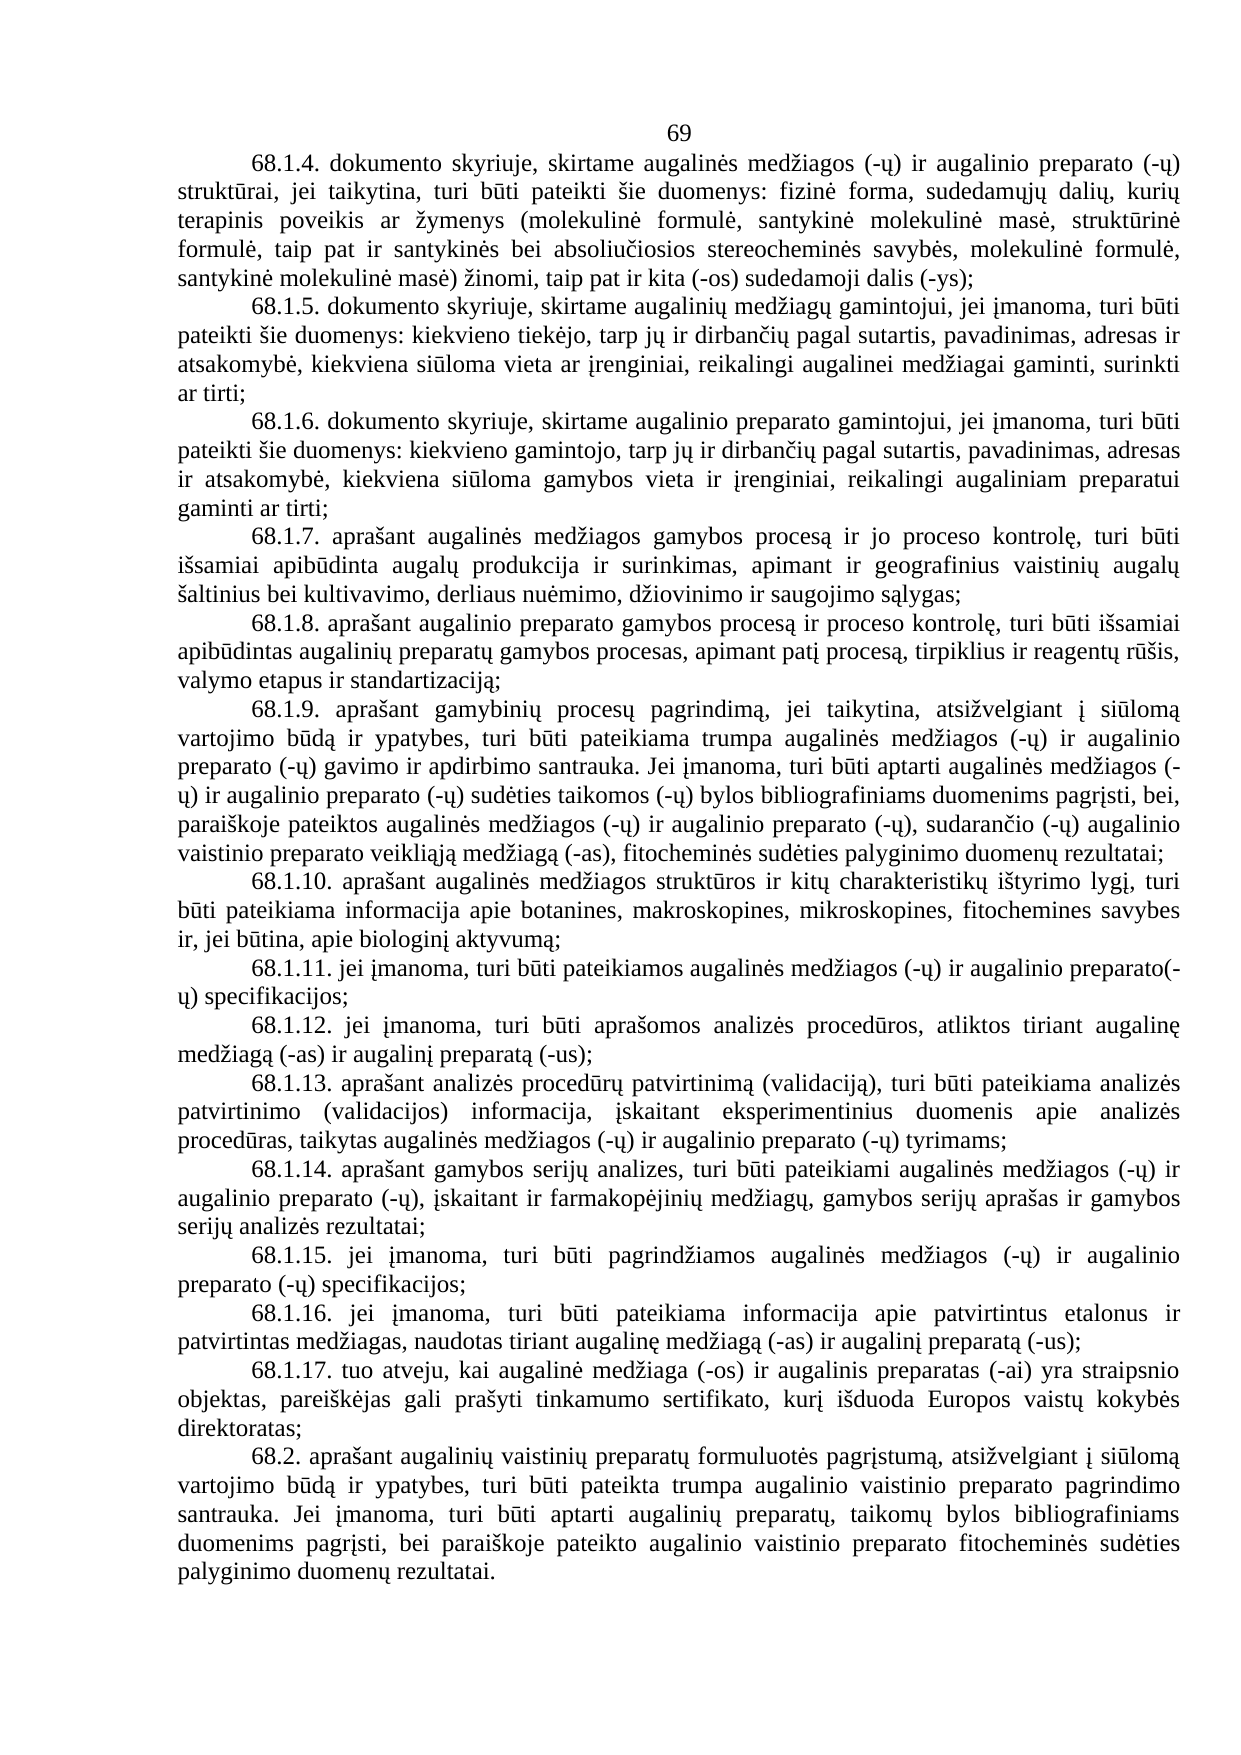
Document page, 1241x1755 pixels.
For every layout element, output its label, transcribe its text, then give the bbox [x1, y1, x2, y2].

text 68.2. aprašant augalinių vaistinių preparatų formuluotės pagrįstumą, atsižvelgiant į siūlomą vartojimo būdą ir ypatybes, turi būti pateikta trumpa augalinio vaistinio preparato pagrindimo santrauka. Jei įmanoma, turi būti aptarti augalinių preparatų, taikomų bylos bibliografiniams duomenims pagrįsti, bei paraiškoje pateikto augalinio vaistinio preparato fitocheminės sudėties palyginimo duomenų rezultatai. [177, 1441, 1181, 1585]
text 68.1.12. jei įmanoma, turi būti aprašomos analizės procedūros, atliktos tiriant augalinę medžiagą (-as) ir augalinį preparatą (-us); [177, 1010, 1181, 1068]
text 68.1.14. aprašant gamybos serijų analizes, turi būti pateikiami augalinės medžiagos (-ų) ir augalinio preparato (-ų), įskaitant ir farmakopėjinių medžiagų, gamybos serijų aprašas ir gamybos serijų analizės rezultatai; [177, 1154, 1181, 1240]
text 68.1.4. dokumento skyriuje, skirtame augalinės medžiagos (-ų) ir augalinio preparato (-ų) struktūrai, jei taikytina, turi būti pateikti šie duomenys: fizinė forma, sudedamųjų dalių, kurių terapinis poveikis ar žymenys (molekulinė formulė, santykinė molekulinė masė, struktūrinė formulė, taip pat ir santykinės bei absoliučiosios stereocheminės savybės, molekulinė formulė, santykinė molekulinė masė) žinomi, taip pat ir kita (-os) sudedamoji dalis (-ys); [177, 148, 1181, 291]
text 68.1.6. dokumento skyriuje, skirtame augalinio preparato gamintojui, jei įmanoma, turi būti pateikti šie duomenys: kiekvieno gamintojo, tarp jų ir dirbančių pagal sutartis, pavadinimas, adresas ir atsakomybė, kiekviena siūloma gamybos vieta ir įrenginiai, reikalingi augaliniam preparatui gaminti ar tirti; [177, 406, 1181, 521]
text 68.1.5. dokumento skyriuje, skirtame augalinių medžiagų gamintojui, jei įmanoma, turi būti pateikti šie duomenys: kiekvieno tiekėjo, tarp jų ir dirbančių pagal sutartis, pavadinimas, adresas ir atsakomybė, kiekviena siūloma vieta ar įrenginiai, reikalingi augalinei medžiagai gaminti, surinkti ar tirti; [177, 291, 1181, 406]
text 68.1.15. jei įmanoma, turi būti pagrindžiamos augalinės medžiagos (-ų) ir augalinio preparato (-ų) specifikacijos; [177, 1240, 1181, 1298]
text 68.1.10. aprašant augalinės medžiagos struktūros ir kitų charakteristikų ištyrimo lygį, turi būti pateikiama informacija apie botanines, makroskopines, mikroskopines, fitochemines savybes ir, jei būtina, apie biologinį aktyvumą; [177, 866, 1181, 953]
text 68.1.9. aprašant gamybinių procesų pagrindimą, jei taikytina, atsižvelgiant į siūlomą vartojimo būdą ir ypatybes, turi būti pateikiama trumpa augalinės medžiagos (-ų) ir augalinio preparato (-ų) gavimo ir apdirbimo santrauka. Jei įmanoma, turi būti aptarti augalinės medžiagos (-ų) ir augalinio preparato (-ų) sudėties taikomos (-ų) bylos bibliografiniams duomenims pagrįsti, bei, paraiškoje pateiktos augalinės medžiagos (-ų) ir augalinio preparato (-ų), sudarančio (-ų) augalinio vaistinio preparato veikliąją medžiagą (-as), fitocheminės sudėties palyginimo duomenų rezultatai; [177, 694, 1181, 866]
text 68.1.7. aprašant augalinės medžiagos gamybos procesą ir jo proceso kontrolę, turi būti išsamiai apibūdinta augalų produkcija ir surinkimas, apimant ir geografinius vaistinių augalų šaltinius bei kultivavimo, derliaus nuėmimo, džiovinimo ir saugojimo sąlygas; [177, 521, 1181, 608]
text 68.1.11. jei įmanoma, turi būti pateikiamos augalinės medžiagos (-ų) ir augalinio preparato(-ų) specifikacijos; [177, 953, 1181, 1010]
text 68.1.8. aprašant augalinio preparato gamybos procesą ir proceso kontrolę, turi būti išsamiai apibūdintas augalinių preparatų gamybos procesas, apimant patį procesą, tirpiklius ir reagentų rūšis, valymo etapus ir standartizaciją; [177, 608, 1181, 694]
text 68.1.17. tuo atveju, kai augalinė medžiaga (-os) ir augalinis preparatas (-ai) yra straipsnio objektas, pareiškėjas gali prašyti tinkamumo sertifikato, kurį išduoda Europos vaistų kokybės direktoratas; [177, 1355, 1181, 1441]
text 68.1.13. aprašant analizės procedūrų patvirtinimą (validaciją), turi būti pateikiama analizės patvirtinimo (validacijos) informacija, įskaitant eksperimentinius duomenis apie analizės procedūras, taikytas augalinės medžiagos (-ų) ir augalinio preparato (-ų) tyrimams; [177, 1068, 1181, 1154]
text 68.1.16. jei įmanoma, turi būti pateikiama informacija apie patvirtintus etalonus ir patvirtintas medžiagas, naudotas tiriant augalinę medžiagą (-as) ir augalinį preparatą (-us); [177, 1298, 1181, 1355]
